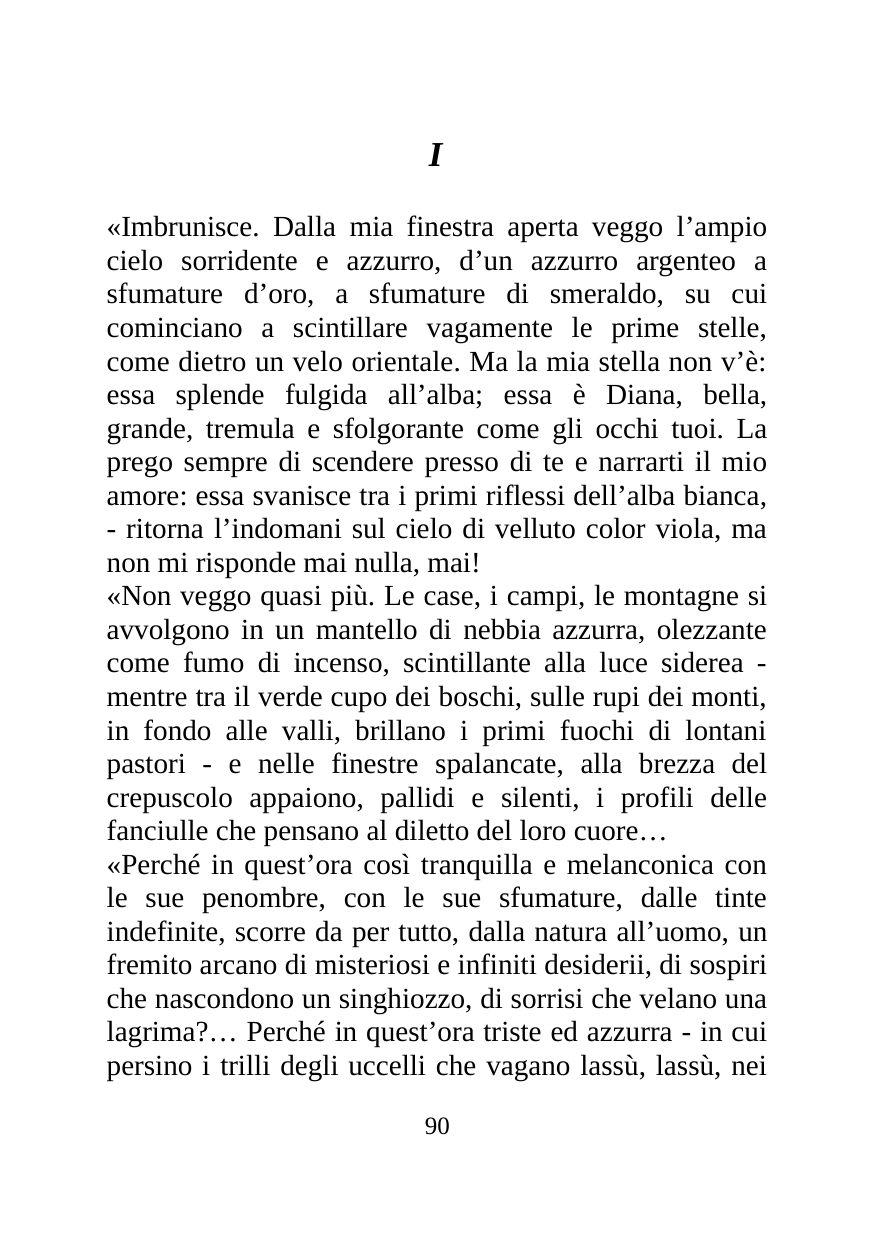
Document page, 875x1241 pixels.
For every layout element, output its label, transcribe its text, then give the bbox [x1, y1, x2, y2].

text «Imbrunisce. Dalla mia finestra aperta veggo l’ampio cielo sorridente e azzurro, d’un azzurro argenteo a sfumature d’oro, a sfumature di smeraldo, su cui cominciano a scintillare vagamente le prime stelle, come dietro un velo orientale. Ma la mia stella non v’è: essa splende fulgida all’alba; essa è Diana, bella, grande, tremula e sfolgorante come gli occhi tuoi. La prego sempre di scendere presso di te e narrarti il mio amore: essa svanisce tra i primi riflessi dell’alba bianca, - ritorna l’indomani sul cielo di velluto color viola, ma non mi risponde mai nulla, mai! [106, 209, 768, 578]
subtitle I [106, 134, 768, 174]
text «Perché in quest’ora così tranquilla e melanconica con le sue penombre, con le sue sfumature, dalle tinte indefinite, scorre da per tutto, dalla natura all’uomo, un fremito arcano di misteriosi e infiniti desiderii, di sospiri che nascondono un singhiozzo, di sorrisi che velano una lagrima?… Perché in quest’ora triste ed azzurra - in cui persino i trilli degli uccelli che vagano lassù, lassù, nei [106, 847, 768, 1082]
text «Non veggo quasi più. Le case, i campi, le montagne si avvolgono in un mantello di nebbia azzurra, olezzante come fumo di incenso, scintillante alla luce siderea - mentre tra il verde cupo dei boschi, sulle rupi dei monti, in fondo alle valli, brillano i primi fuochi di lontani pastori - e nelle finestre spalancate, alla brezza del crepuscolo appaiono, pallidi e silenti, i profili delle fanciulle che pensano al diletto del loro cuore… [106, 578, 768, 847]
